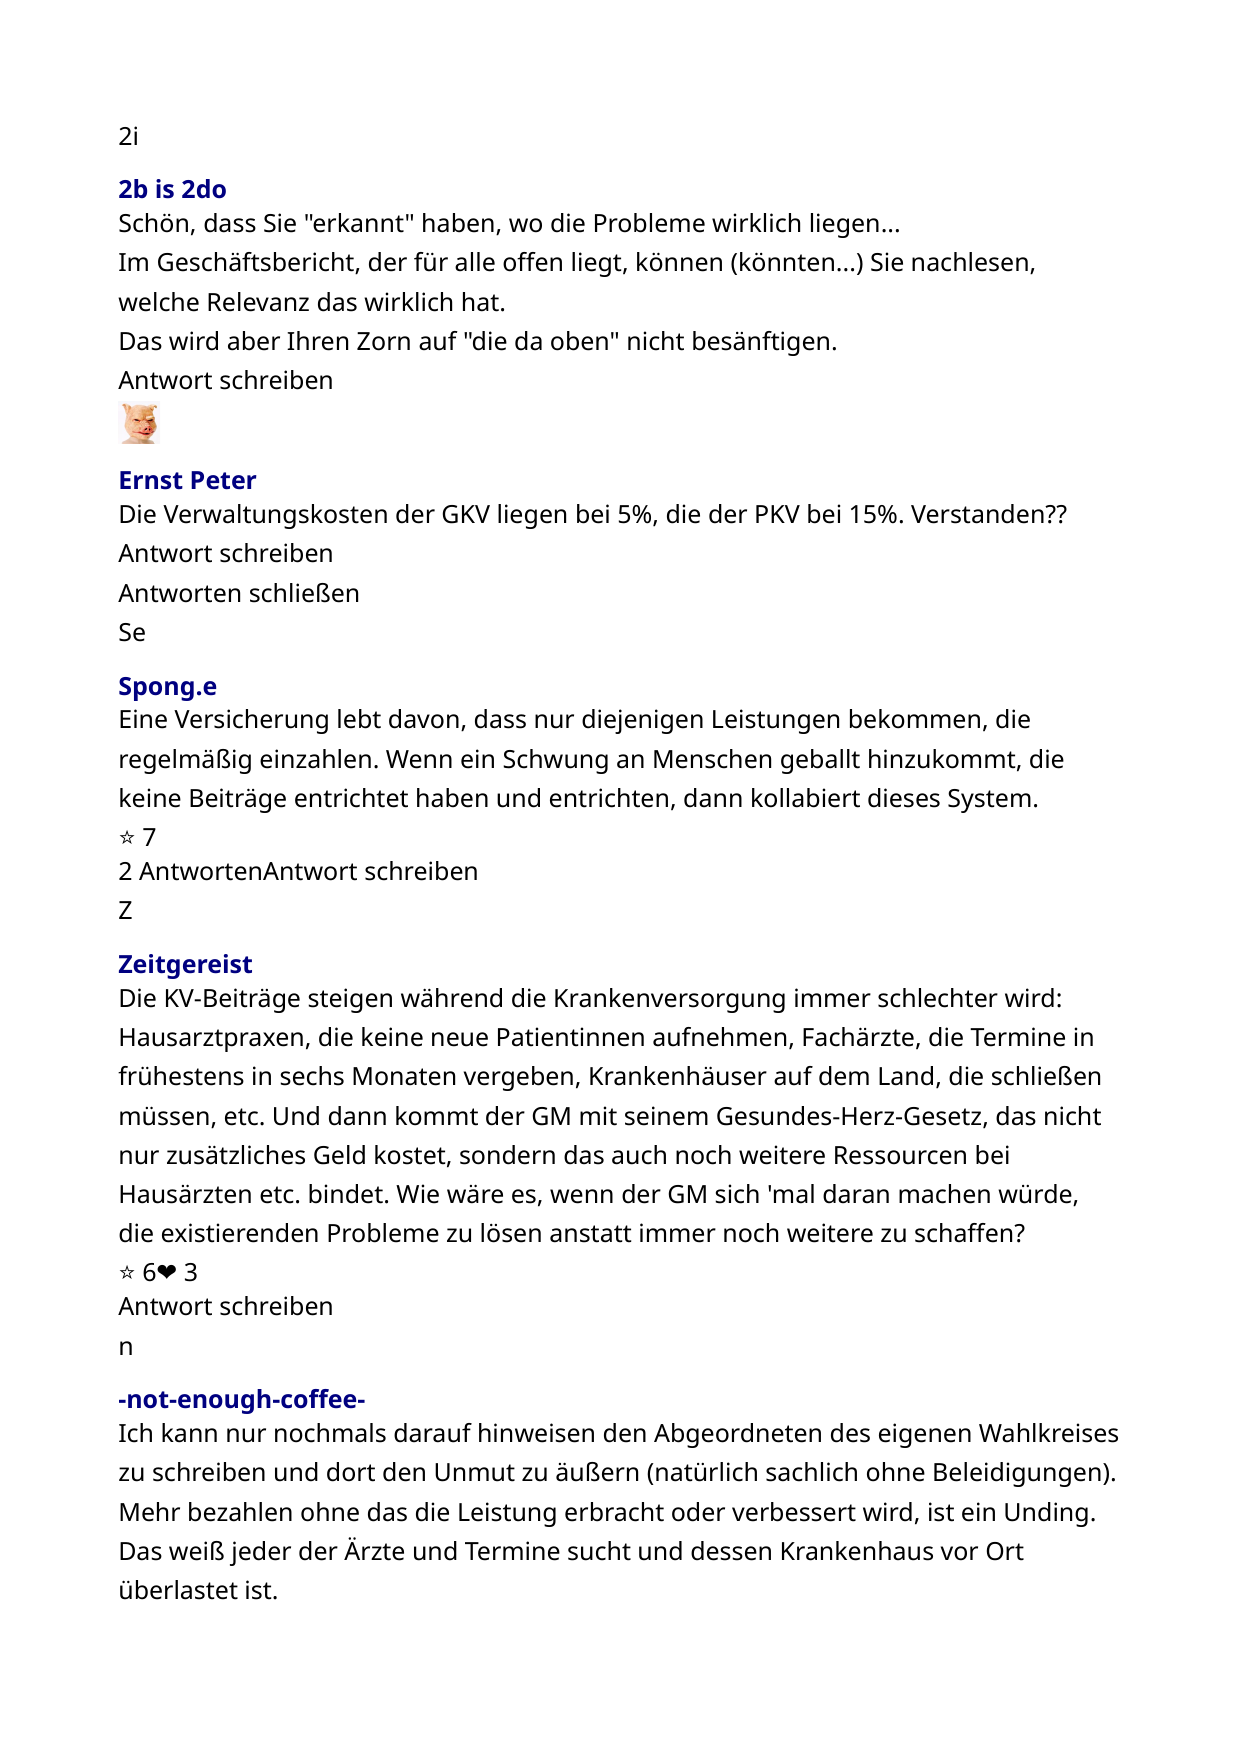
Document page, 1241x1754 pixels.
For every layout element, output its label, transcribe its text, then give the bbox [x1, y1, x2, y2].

subtitle Zeitgereist [118, 947, 1122, 981]
text n [118, 1328, 1122, 1362]
text Ich kann nur nochmals darauf hinweisen den Abgeordneten des eigenen Wahlkreises zu schreiben und dort den Unmut zu äußern (natürlich sachlich ohne Beleidigungen). [118, 1416, 1122, 1489]
picture [118, 401, 161, 444]
subtitle Spong.e [118, 668, 1122, 702]
text Mehr bezahlen ohne das die Leistung erbracht oder verbessert wird, ist ein Unding. Das weiß jeder der Ärzte und Termine sucht und dessen Krankenhaus vor Ort überlastet ist. [118, 1494, 1122, 1607]
subtitle Ernst Peter [118, 463, 1122, 497]
text Antwort schreiben [118, 363, 1122, 397]
text Im Geschäftsbericht, der für alle offen liegt, können (könnten...) Sie nachlesen, welche Relevanz das wirklich hat. [118, 245, 1122, 318]
text 2 AntwortenAntwort schreiben [118, 854, 1122, 888]
text Eine Versicherung lebt davon, dass nur diejenigen Leistungen bekommen, die regelmäßig einzahlen. Wenn ein Schwung an Menschen geballt hinzukommt, die keine Beiträge entrichtet haben und entrichten, dann kollabiert dieses System. [118, 702, 1122, 814]
text ⭐️ 6❤️ 3 [118, 1255, 1122, 1289]
text Z [118, 893, 1122, 927]
text Antworten schließen [118, 575, 1122, 609]
text Schön, dass Sie "erkannt" haben, wo die Probleme wirklich liegen... [118, 206, 1122, 240]
subtitle 2b is 2do [118, 172, 1122, 206]
text Antwort schreiben [118, 536, 1122, 570]
text 2i [118, 118, 1122, 152]
text Antwort schreiben [118, 1289, 1122, 1323]
text ⭐️ 7 [118, 820, 1122, 854]
text Die Verwaltungskosten der GKV liegen bei 5%, die der PKV bei 15%. Verstanden?? [118, 497, 1122, 531]
text Die KV-Beiträge steigen während die Krankenversorgung immer schlechter wird: Hausarztpraxen, die keine neue Patientinnen aufnehmen, Fachärzte, die Termine in frühestens in sechs Monaten vergeben, Krankenhäuser auf dem Land, die schließen müssen, etc. Und dann kommt der GM mit seinem Gesundes-Herz-Gesetz, das nicht nur zusätzliches Geld kostet, sondern das auch noch weitere Ressourcen bei Hausärzten etc. bindet. Wie wäre es, wenn der GM sich 'mal daran machen würde, die existierenden Probleme zu lösen anstatt immer noch weitere zu schaffen? [118, 981, 1122, 1250]
text Das wird aber Ihren Zorn auf "die da oben" nicht besänftigen. [118, 323, 1122, 357]
subtitle -not-enough-coffee- [118, 1382, 1122, 1416]
text Se [118, 614, 1122, 648]
